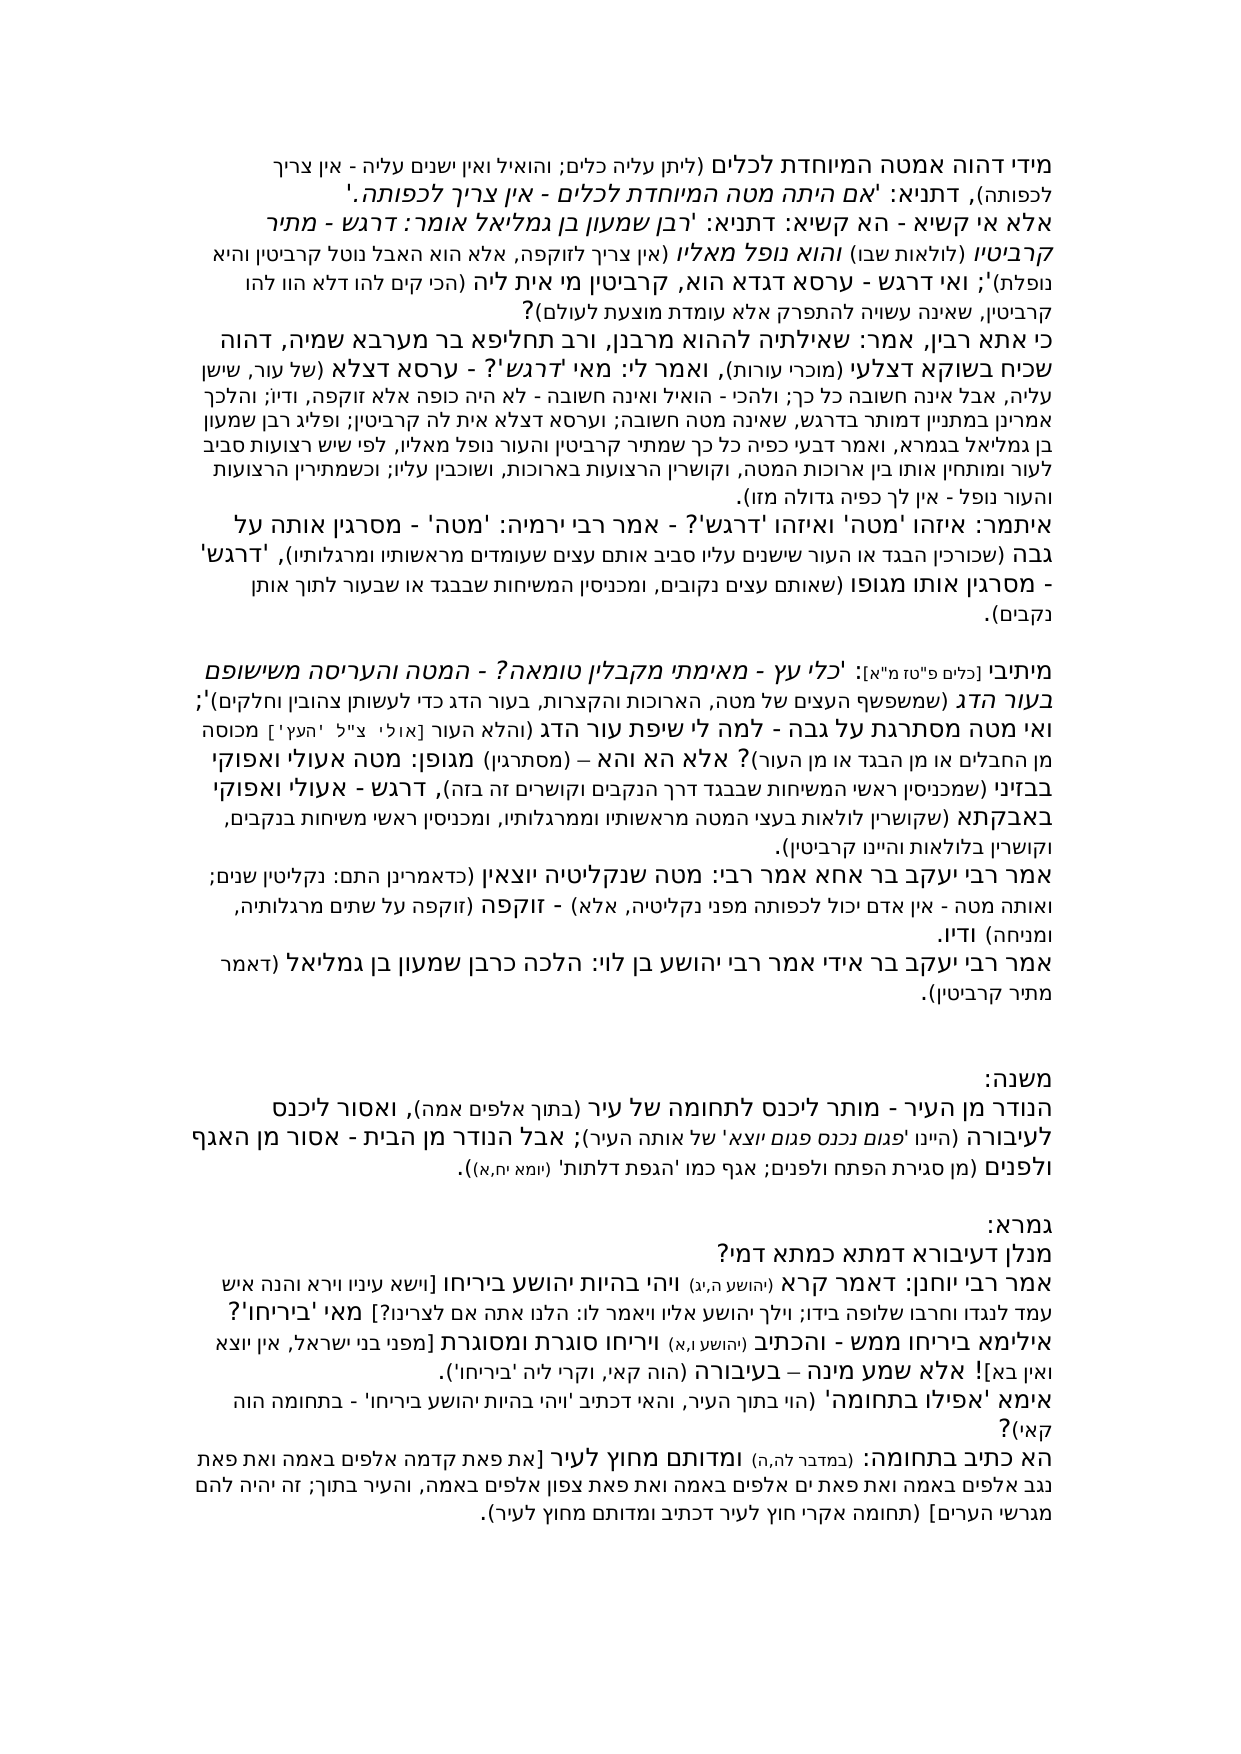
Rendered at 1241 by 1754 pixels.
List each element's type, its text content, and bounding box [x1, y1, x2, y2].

text מנלן דעיבורא דמתא כמתא דמי? [187, 1239, 1053, 1268]
text אמר רבי יעקב בר אידי אמר רבי יהושע בן לוי: הלכה כרבן שמעון בן גמליאל (דאמר מתיר קרביטין). [187, 948, 1053, 1007]
text משנה: [187, 1064, 1053, 1093]
text הנודר מן העיר - מותר ליכנס לתחומה של עיר (בתוך אלפים אמה), ואסור ליכנס לעיבורה (היינו 'פגום נכנס פגום יוצא' של אותה העיר); אבל הנודר מן הבית - אסור מן האגף ולפנים (מן סגירת הפתח ולפנים; אגף כמו 'הגפת דלתות' (יומא יח,א)). [187, 1093, 1053, 1181]
text איתמר: איזהו 'מטה' ואיזהו 'דרגש'? - אמר רבי ירמיה: 'מטה' - מסרגין אותה על גבה (שכורכין הבגד או העור שישנים עליו סביב אותם עצים שעומדים מראשותיו ומרגלותיו), 'דרגש' - מסרגין אותו מגופו (שאותם עצים נקובים, ומכניסין המשיחות שבבגד או שבעור לתוך אותן נקבים). [187, 510, 1053, 627]
text מיתיבי [כלים פ"טז מ"א]: 'כלי עץ - מאימתי מקבלין טומאה? - המטה והעריסה משישופם בעור הדג (שמשפשף העצים של מטה, הארוכות והקצרות, בעור הדג כדי לעשותן צהובין וחלקים)'; ואי מטה מסתרגת על גבה - למה לי שיפת עור הדג (והלא העור [אולי צ"ל 'העץ'] מכוסה מן החבלים או מן הבגד או מן העור)? אלא הא והא – (מסתרגין) מגופן: מטה אעולי ואפוקי בבזיני (שמכניסין ראשי המשיחות שבבגד דרך הנקבים וקושרים זה בזה), דרגש - אעולי ואפוקי באבקתא (שקושרין לולאות בעצי המטה מראשותיו וממרגלותיו, ומכניסין ראשי משיחות בנקבים, וקושרין בלולאות והיינו קרביטין). [187, 656, 1053, 861]
text אמר רבי יעקב בר אחא אמר רבי: מטה שנקליטיה יוצאין (כדאמרינן התם: נקליטין שנים; ואותה מטה - אין אדם יכול לכפותה מפני נקליטיה, אלא) - זוקפה (זוקפה על שתים מרגלותיה, ומניחה) ודיו. [187, 861, 1053, 948]
text הא כתיב בתחומה: (במדבר לה,ה) ומדותם מחוץ לעיר [את פאת קדמה אלפים באמה ואת פאת נגב אלפים באמה ואת פאת ים אלפים באמה ואת פאת צפון אלפים באמה, והעיר בתוך; זה יהיה להם מגרשי הערים] (תחומה אקרי חוץ לעיר דכתיב ומדותם מחוץ לעיר). [187, 1443, 1053, 1526]
text אמר רבי יוחנן: דאמר קרא (יהושע ה,יג) ויהי בהיות יהושע ביריחו [וישא עיניו וירא והנה איש עמד לנגדו וחרבו שלופה בידו; וילך יהושע אליו ויאמר לו: הלנו אתה אם לצרינו?] מאי 'ביריחו'? אילימא ביריחו ממש - והכתיב (יהושע ו,א) ויריחו סוגרת ומסוגרת [מפני בני ישראל, אין יוצא ואין בא]! אלא שמע מינה – בעיבורה (הוה קאי, וקרי ליה 'ביריחו'). [187, 1268, 1053, 1385]
text אימא 'אפילו בתחומה' (הוי בתוך העיר, והאי דכתיב 'ויהי בהיות יהושע ביריחו' - בתחומה הוה קאי)? [187, 1385, 1053, 1443]
text גמרא: [187, 1210, 1053, 1239]
text כי אתא רבין, אמר: שאילתיה לההוא מרבנן, ורב תחליפא בר מערבא שמיה, דהוה שכיח בשוקא דצלעי (מוכרי עורות), ואמר לי: מאי 'דרגש'? - ערסא דצלא (של עור, שישן עליה, אבל אינה חשובה כל כך; ולהכי - הואיל ואינה חשובה - לא היה כופה אלא זוקפה, ודיוֹ; והלכך אמרינן במתניין דמותר בדרגש, שאינה מטה חשובה; וערסא דצלא אית לה קרביטין; ופליג רבן שמעון בן גמליאל בגמרא, ואמר דבעי כפיה כל כך שמתיר קרביטין והעור נופל מאליו, לפי שיש רצועות סביב לעור ומותחין אותו בין ארוכות המטה, וקושרין הרצועות בארוכות, ושוכבין עליו; וכשמתירין הרצועות והעור נופל - אין לך כפיה גדולה מזו). [187, 325, 1053, 510]
text אלא אי קשיא - הא קשיא: דתניא: 'רבן שמעון בן גמליאל אומר: דרגש - מתיר קרביטיו (לולאות שבו) והוא נופל מאליו (אין צריך לזוקפה, אלא הוא האבל נוטל קרביטין והיא נופלת)'; ואי דרגש - ערסא דגדא הוא, קרביטין מי אית ליה (הכי קים להו דלא הוו להו קרביטין, שאינה עשויה להתפרק אלא עומדת מוצעת לעולם)? [187, 208, 1053, 325]
text מידי דהוה אמטה המיוחדת לכלים (ליתן עליה כלים; והואיל ואין ישנים עליה - אין צריך לכפותה), דתניא: 'אם היתה מטה המיוחדת לכלים - אין צריך לכפותה.' [187, 150, 1053, 208]
